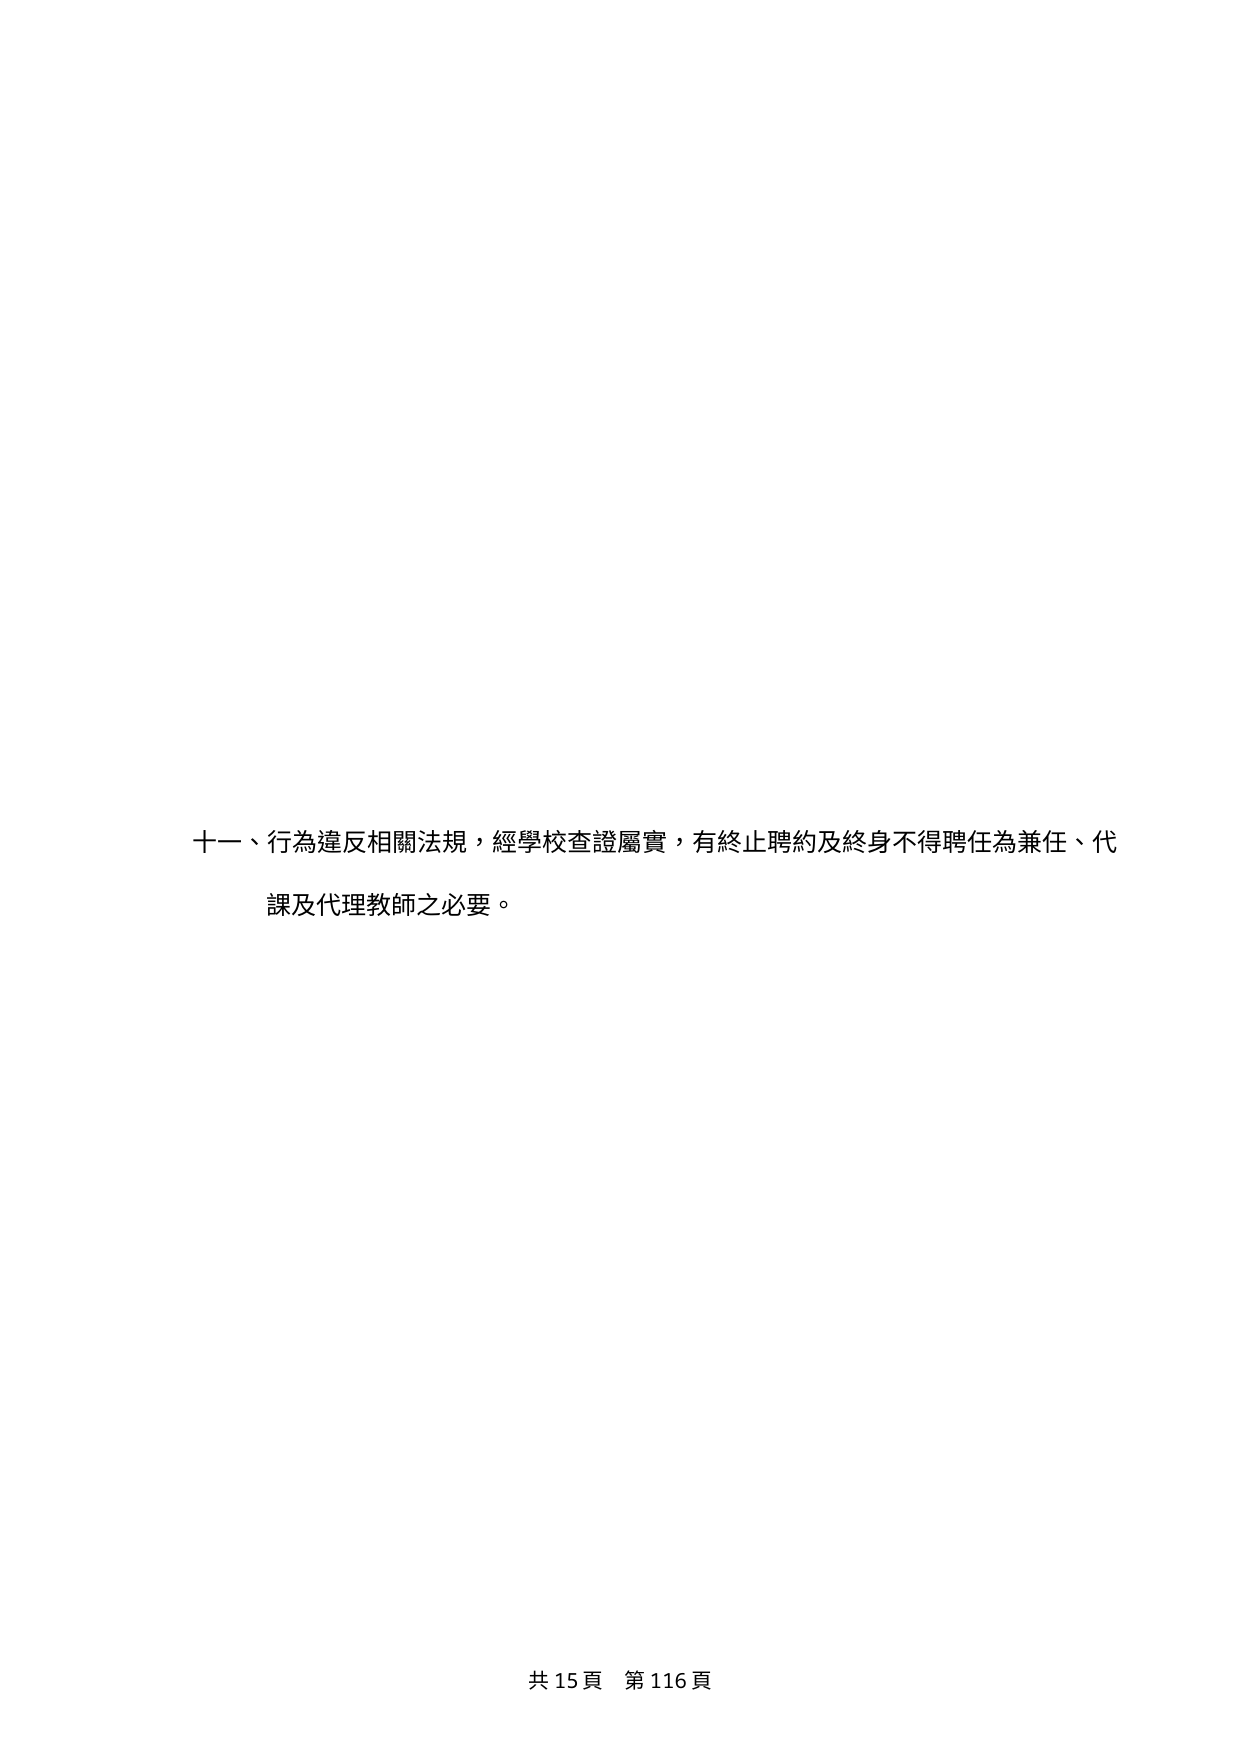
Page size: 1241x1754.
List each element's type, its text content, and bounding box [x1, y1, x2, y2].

text 十一、行為違反相關法規，經學校查證屬實，有終止聘約及終身不得聘任為兼任、代課及代理教師之必要。 [192, 799, 1122, 924]
